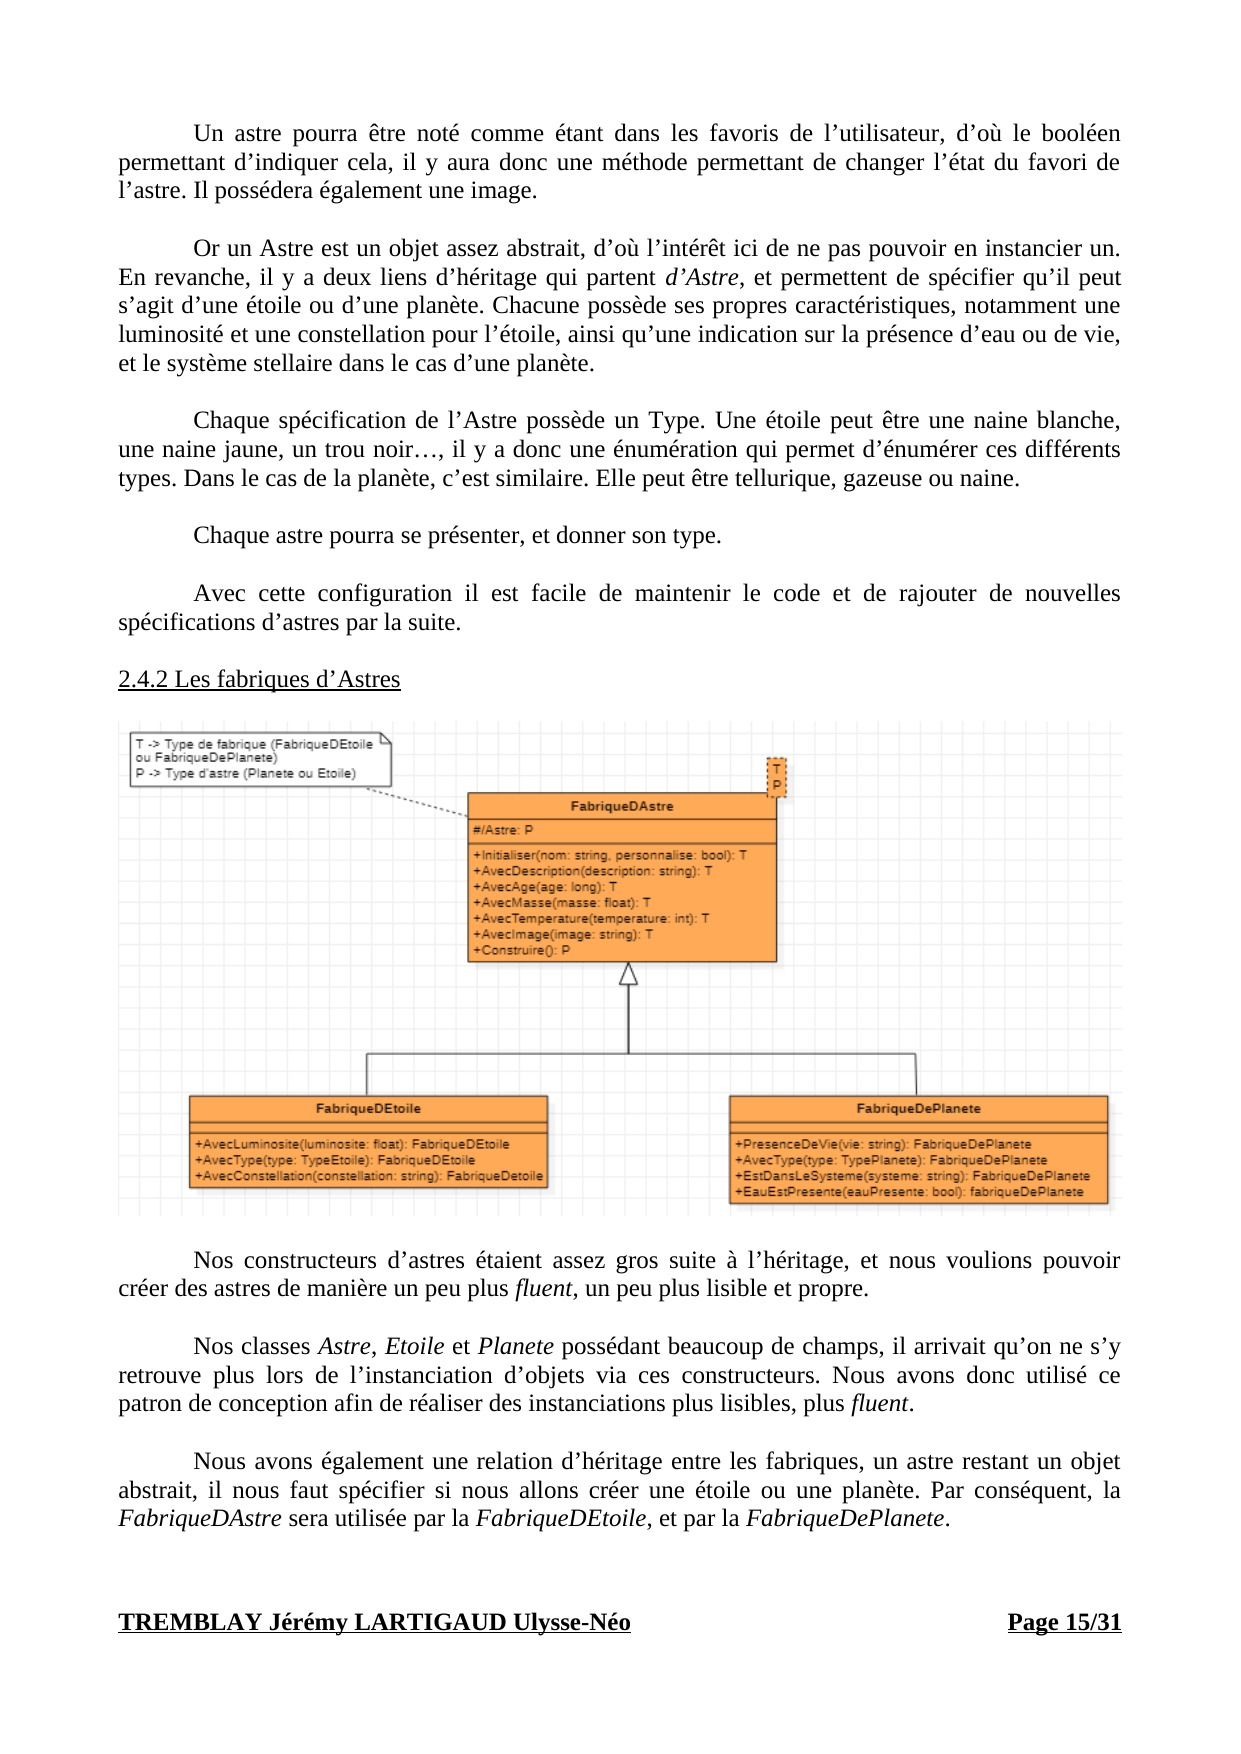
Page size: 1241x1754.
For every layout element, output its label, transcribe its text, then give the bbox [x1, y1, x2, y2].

text Avec cette configuration il est facile de maintenir le code et de rajouter de nouvelles spécifications d’astres par la suite. [118, 578, 1122, 636]
text Un astre pourra être noté comme étant dans les favoris de l’utilisateur, d’où le booléen permettant d’indiquer cela, il y aura donc une méthode permettant de changer l’état du favori de l’astre. Il possédera également une image. [118, 118, 1122, 204]
text Or un Astre est un objet assez abstrait, d’où l’intérêt ici de ne pas pouvoir en instancier un. En revanche, il y a deux liens d’héritage qui partent d’Astre, et permettent de spécifier qu’il peut s’agit d’une étoile ou d’une planète. Chacune possède ses propres caractéristiques, notamment une luminosité et une constellation pour l’étoile, ainsi qu’une indication sur la présence d’eau ou de vie, et le système stellaire dans le cas d’une planète. [118, 233, 1122, 377]
text Nos classes Astre, Etoile et Planete possédant beaucoup de champs, il arrivait qu’on ne s’y retrouve plus lors de l’instanciation d’objets via ces constructeurs. Nous avons donc utilisé ce patron de conception afin de réaliser des instanciations plus lisibles, plus fluent. [118, 1331, 1122, 1417]
text Chaque spécification de l’Astre possède un Type. Une étoile peut être une naine blanche, une naine jaune, un trou noir…, il y a donc une énumération qui permet d’énumérer ces différents types. Dans le cas de la planète, c’est similaire. Elle peut être tellurique, gazeuse ou naine. [118, 406, 1122, 492]
text Nous avons également une relation d’héritage entre les fabriques, un astre restant un objet abstrait, il nous faut spécifier si nous allons créer une étoile ou une planète. Par conséquent, la FabriqueDAstre sera utilisée par la FabriqueDEtoile, et par la FabriqueDePlanete. [118, 1446, 1122, 1532]
text Chaque astre pourra se présenter, et donner son type. [118, 521, 1122, 549]
text 2.4.2 Les fabriques d’Astres [118, 664, 1122, 693]
picture [118, 721, 1123, 1216]
text Nos constructeurs d’astres étaient assez gros suite à l’héritage, et nous voulions pouvoir créer des astres de manière un peu plus fluent, un peu plus lisible et propre. [118, 1245, 1122, 1302]
